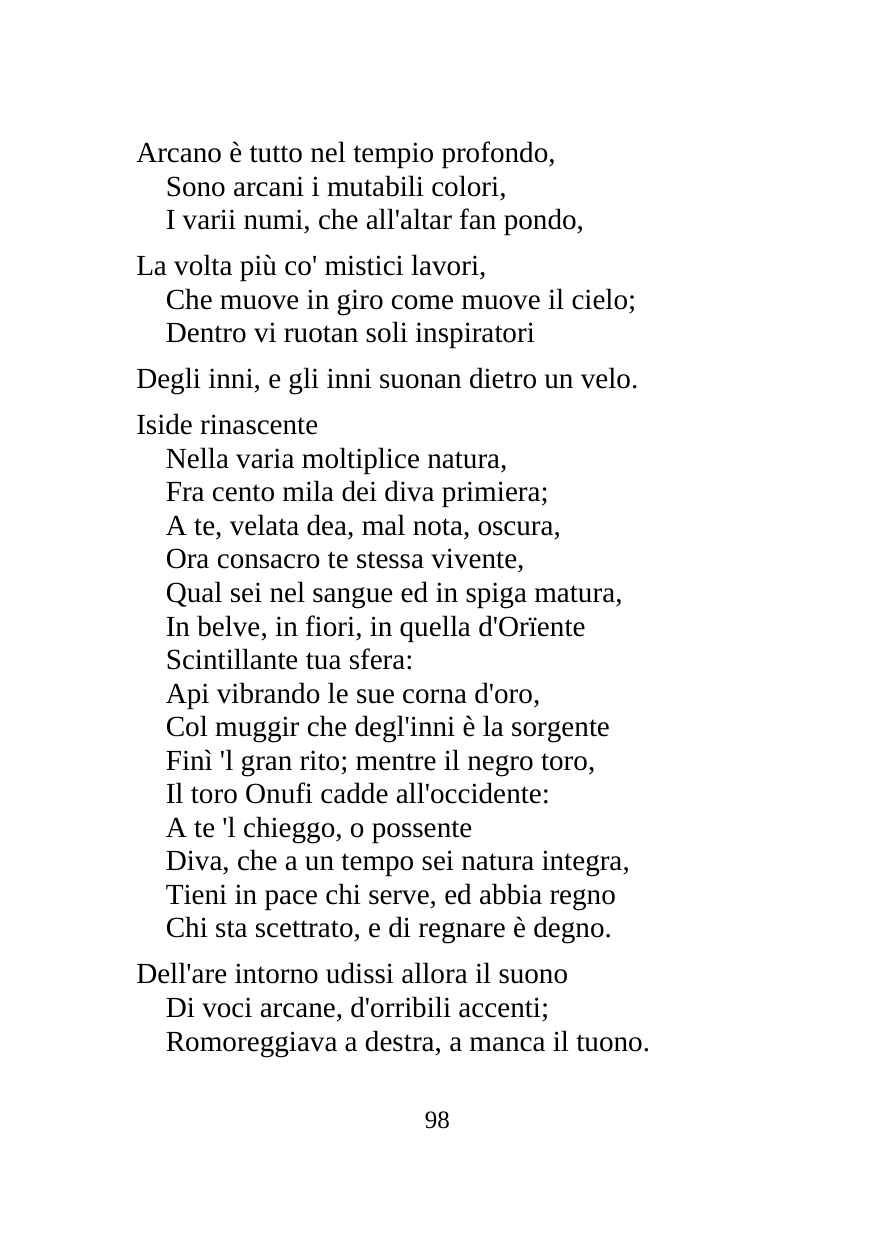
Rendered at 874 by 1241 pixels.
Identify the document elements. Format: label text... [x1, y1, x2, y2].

text Degli inni, e gli inni suonan dietro un velo. [136, 361, 768, 395]
text Iside rinascente Nella varia moltiplice natura, Fra cento mila dei diva primiera; A te, velata dea, mal nota, oscura, Ora consacro te stessa vivente, Qual sei nel sangue ed in spiga matura, In belve, in fiori, in quella d'Orïente Scintillante tua sfera: Api vibrando le sue corna d'oro, Col muggir che degl'inni è la sorgente Finì 'l gran rito; mentre il negro toro, Il toro Onufi cadde all'occidente: A te 'l chieggo, o possente Diva, che a un tempo sei natura integra, Tieni in pace chi serve, ed abbia regno Chi sta scettrato, e di regnare è degno. [136, 407, 768, 944]
text La volta più co' mistici lavori, Che muove in giro come muove il cielo; Dentro vi ruotan soli inspiratori [136, 248, 768, 349]
text Dell'are intorno udissi allora il suono Di voci arcane, d'orribili accenti; Romoreggiava a destra, a manca il tuono. [136, 957, 768, 1057]
text Arcano è tutto nel tempio profondo, Sono arcani i mutabili colori, I varii numi, che all'altar fan pondo, [136, 135, 768, 236]
